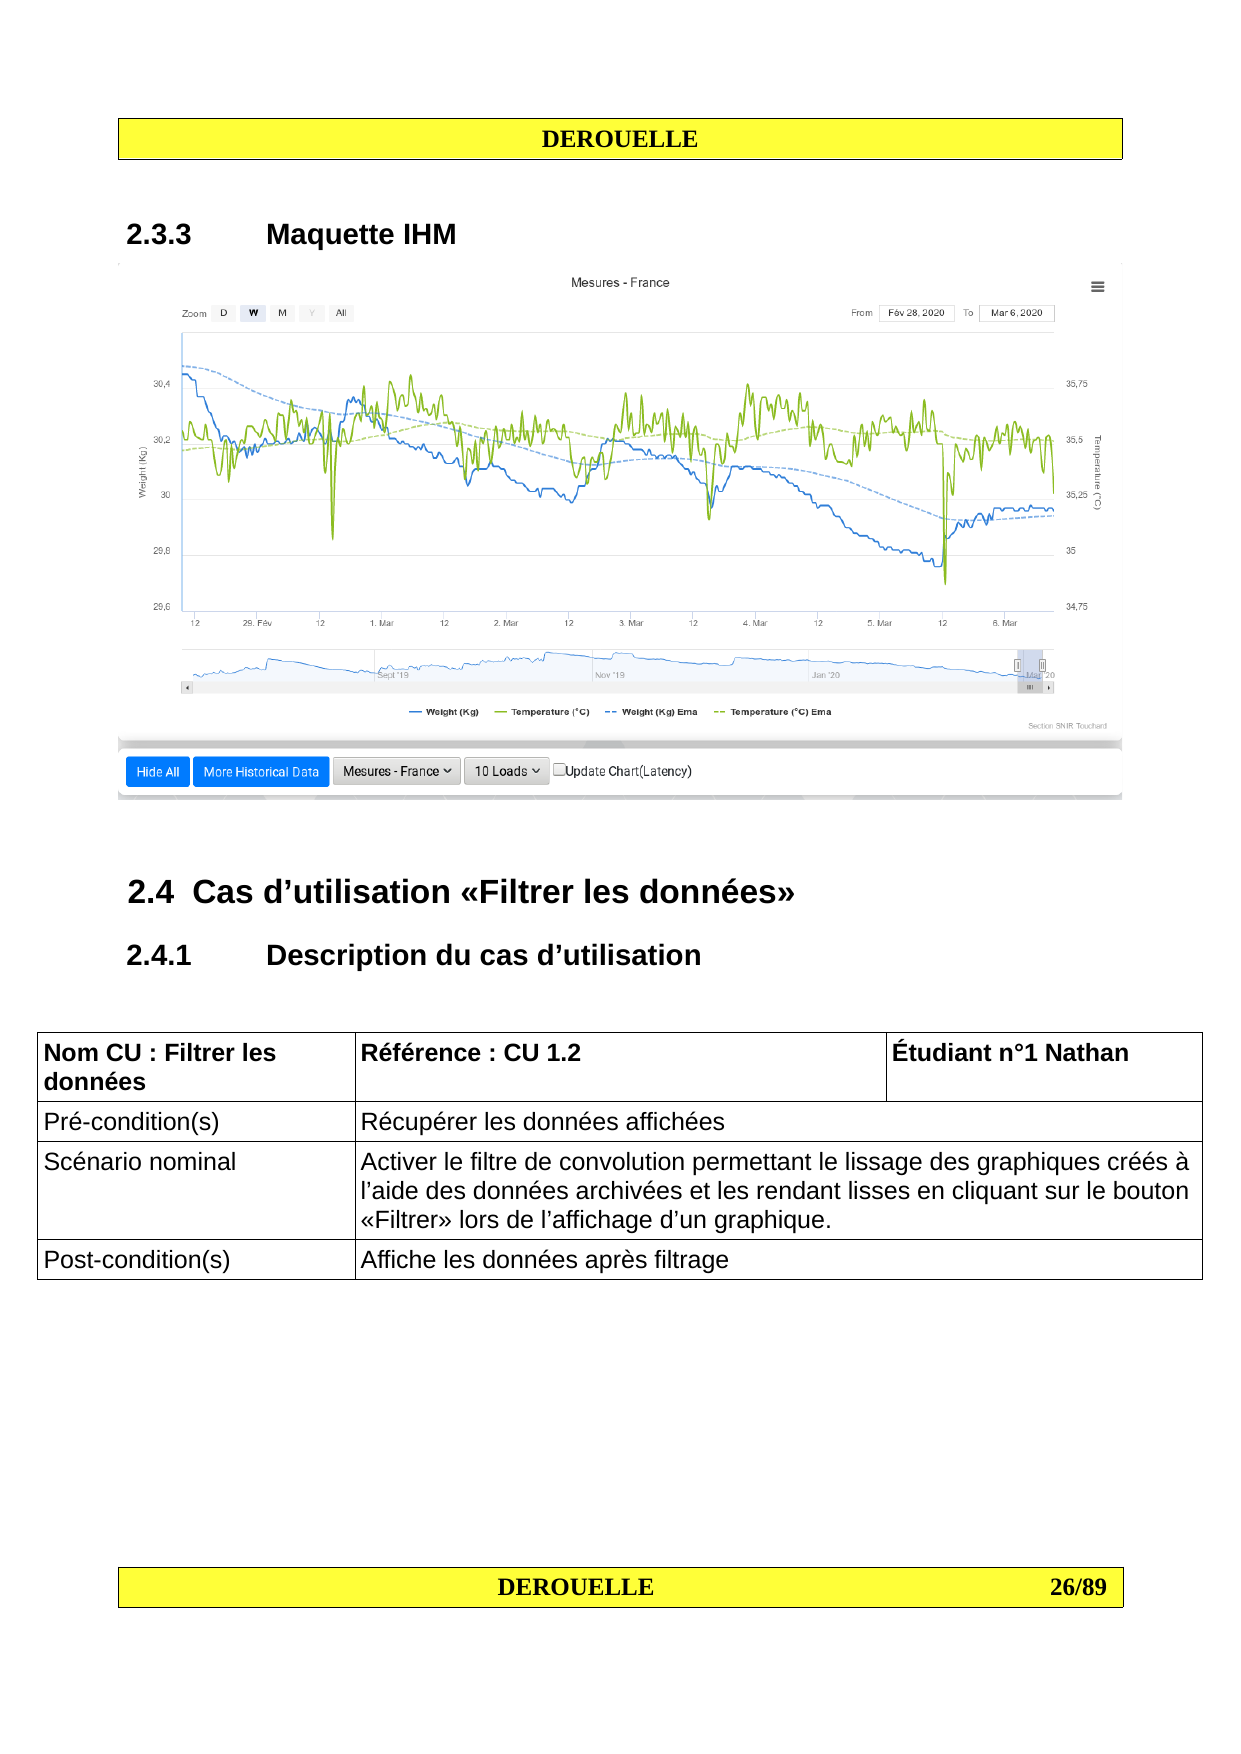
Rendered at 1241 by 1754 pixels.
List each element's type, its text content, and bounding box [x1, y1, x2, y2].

table_cell Pré-condition(s) [38, 1102, 355, 1141]
table_cell Activer le filtre de convolution permettant le lissage des graphiques créés à l’aide des données archivées et les rendant lisses en cliquant sur le bouton «Filtrer» lors de l’affichage d’un graphique. [356, 1142, 1202, 1239]
table_cell Affiche les données après filtrage [356, 1240, 1202, 1279]
table_cell Récupérer les données affichées [356, 1102, 1202, 1141]
table_cell Scénario nominal [38, 1142, 355, 1239]
subtitle Cas d’utilisation «Filtrer les données» [118, 872, 1122, 911]
picture [118, 263, 1123, 800]
table_header Nom CU : Filtrer les données [38, 1033, 355, 1101]
table_header Référence : CU 1.2 [356, 1033, 886, 1101]
table_header Étudiant n°1 Nathan [887, 1033, 1202, 1101]
subtitle Description du cas d’utilisation [118, 938, 1122, 972]
subtitle Maquette IHM [118, 217, 1122, 251]
table_cell Post-condition(s) [38, 1240, 355, 1279]
